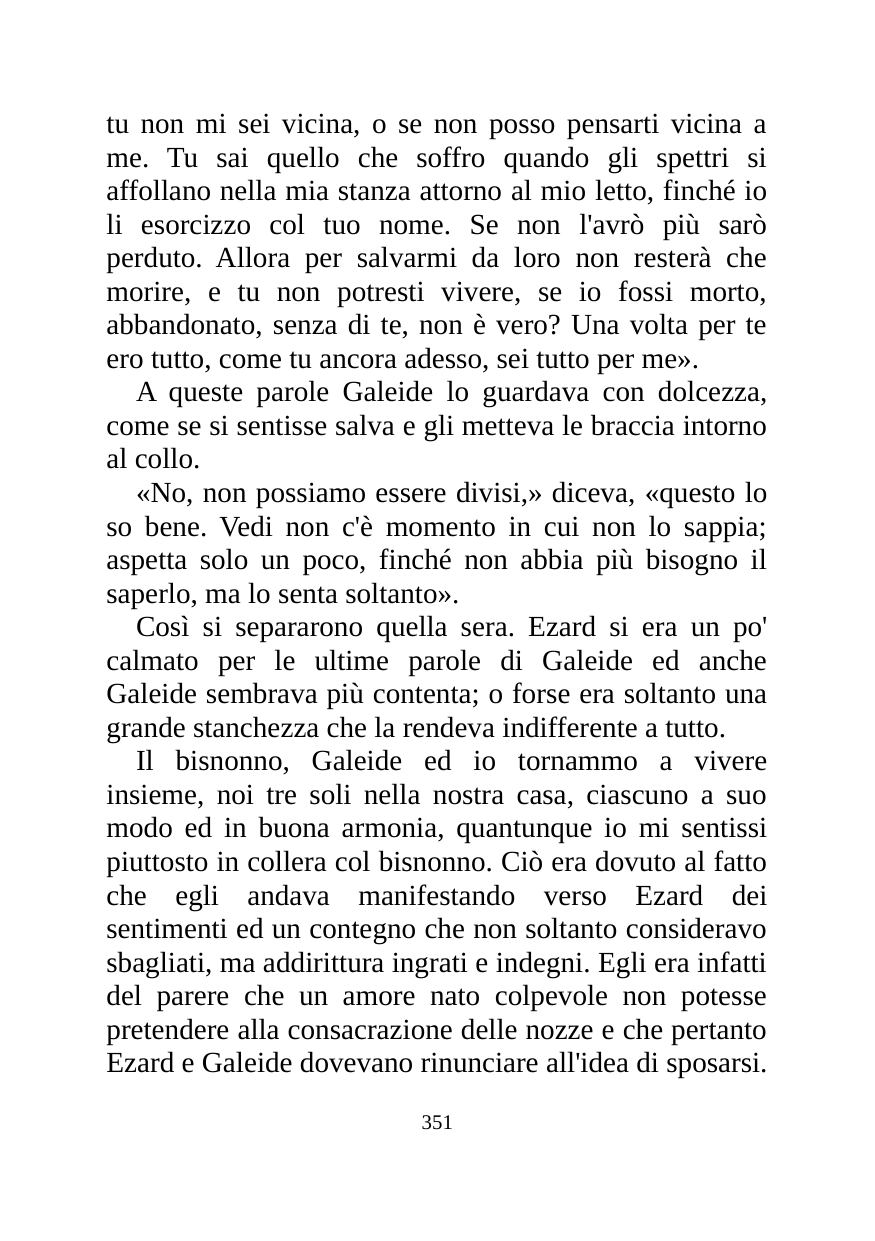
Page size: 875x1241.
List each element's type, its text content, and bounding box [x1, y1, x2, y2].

text Così si separarono quella sera. Ezard si era un po' calmato per le ultime parole di Galeide ed anche Galeide sembrava più contenta; o forse era soltanto una grande stanchezza che la rendeva indifferente a tutto. [106, 609, 768, 743]
text «No, non possiamo essere divisi,» diceva, «questo lo so bene. Vedi non c'è momento in cui non lo sappia; aspetta solo un poco, finché non abbia più bisogno il saperlo, ma lo senta soltanto». [106, 475, 768, 609]
text tu non mi sei vicina, o se non posso pensarti vicina a me. Tu sai quello che soffro quando gli spettri si affollano nella mia stanza attorno al mio letto, finché io li esorcizzo col tuo nome. Se non l'avrò più sarò perduto. Allora per salvarmi da loro non resterà che morire, e tu non potresti vivere, se io fossi morto, abbandonato, senza di te, non è vero? Una volta per te ero tutto, come tu ancora adesso, sei tutto per me». [106, 106, 768, 374]
text A queste parole Galeide lo guardava con dolcezza, come se si sentisse salva e gli metteva le braccia intorno al collo. [106, 374, 768, 475]
text Il bisnonno, Galeide ed io tornammo a vivere insieme, noi tre soli nella nostra casa, ciascuno a suo modo ed in buona armonia, quantunque io mi sentissi piuttosto in collera col bisnonno. Ciò era dovuto al fatto che egli andava manifestando verso Ezard dei sentimenti ed un contegno che non soltanto consideravo sbagliati, ma addirittura ingrati e indegni. Egli era infatti del parere che un amore nato colpevole non potesse pretendere alla consacrazione delle nozze e che pertanto Ezard e Galeide dovevano rinunciare all'idea di sposarsi. [106, 743, 768, 1079]
